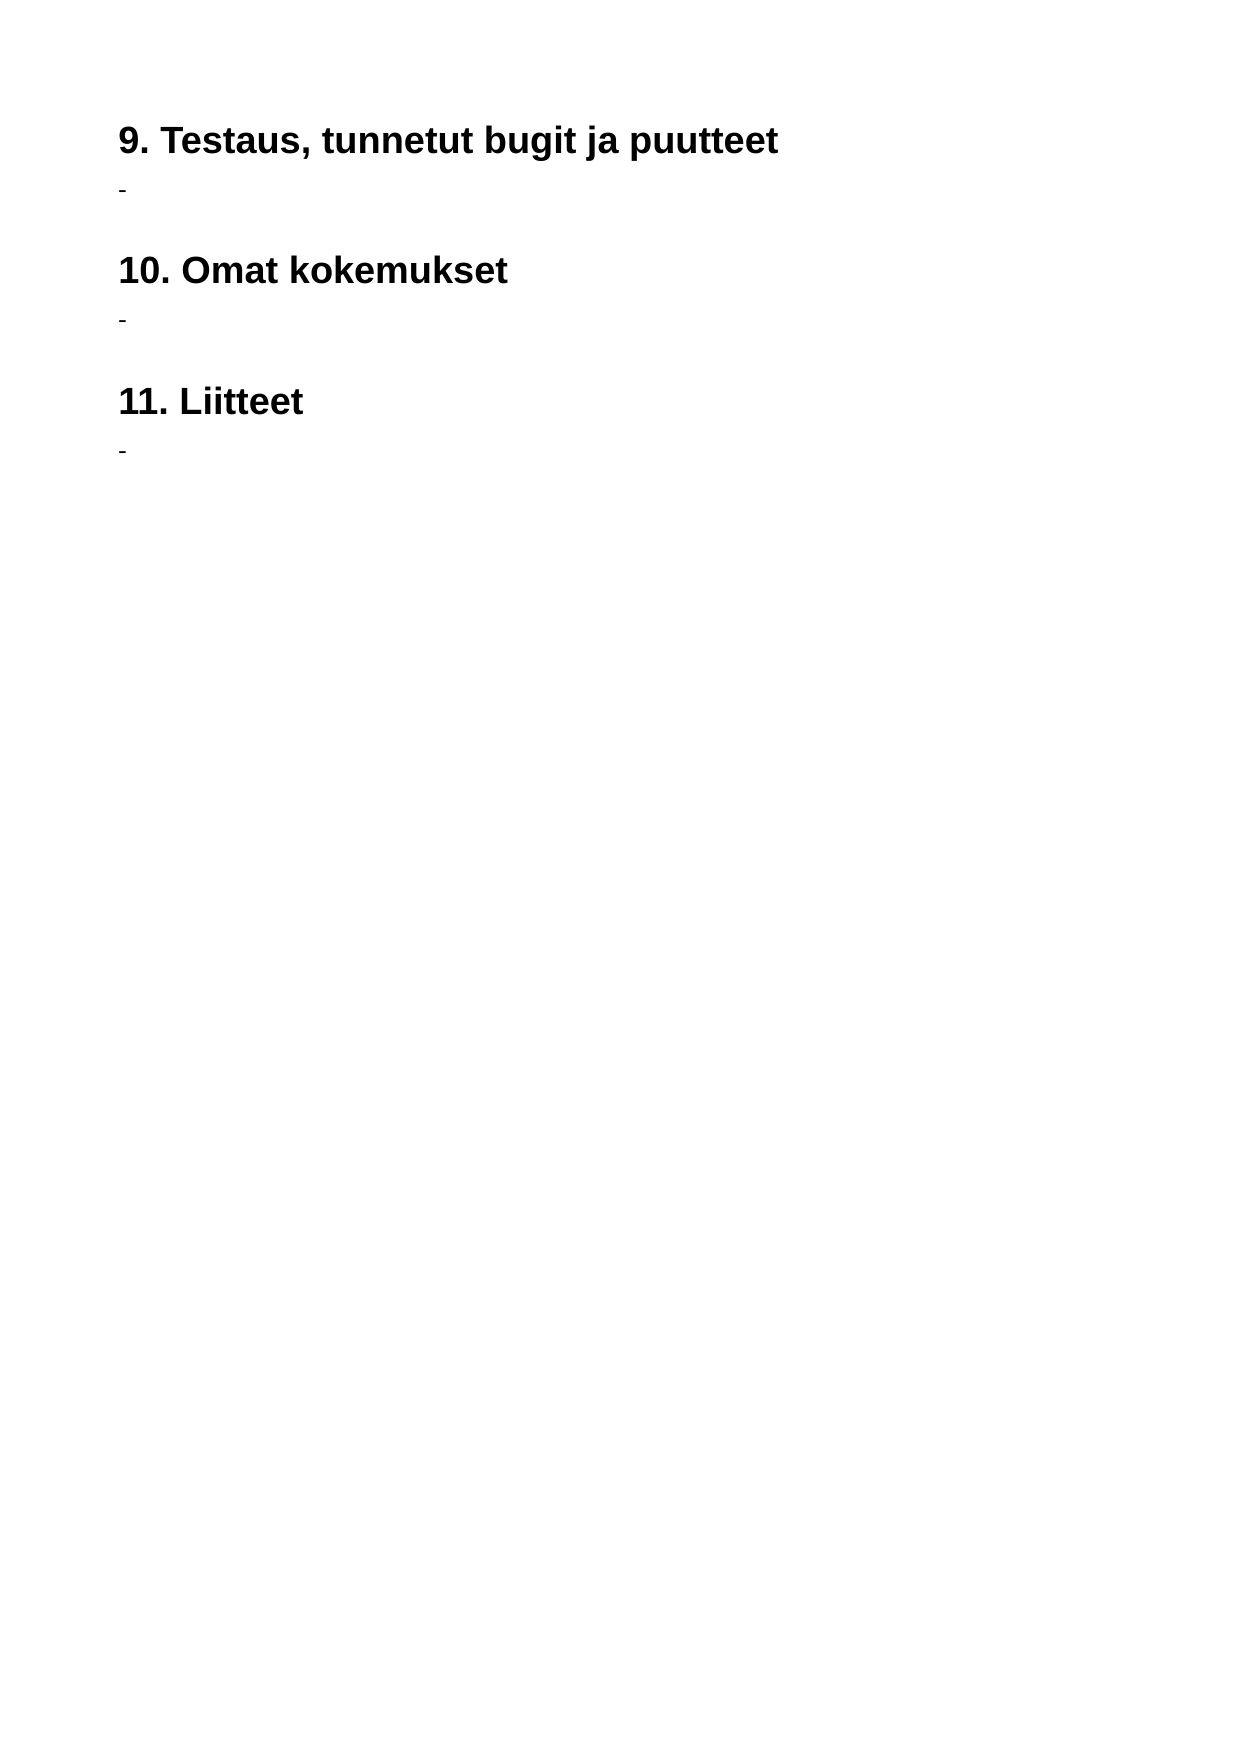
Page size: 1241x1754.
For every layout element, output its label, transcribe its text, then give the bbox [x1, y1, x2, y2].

text - [118, 304, 1122, 333]
subtitle 9. Testaus, tunnetut bugit ja puutteet [118, 118, 1122, 162]
subtitle 10. Omat kokemukset [118, 248, 1122, 292]
subtitle 11. Liitteet [118, 378, 1122, 422]
text - [118, 435, 1122, 463]
text - [118, 174, 1122, 203]
